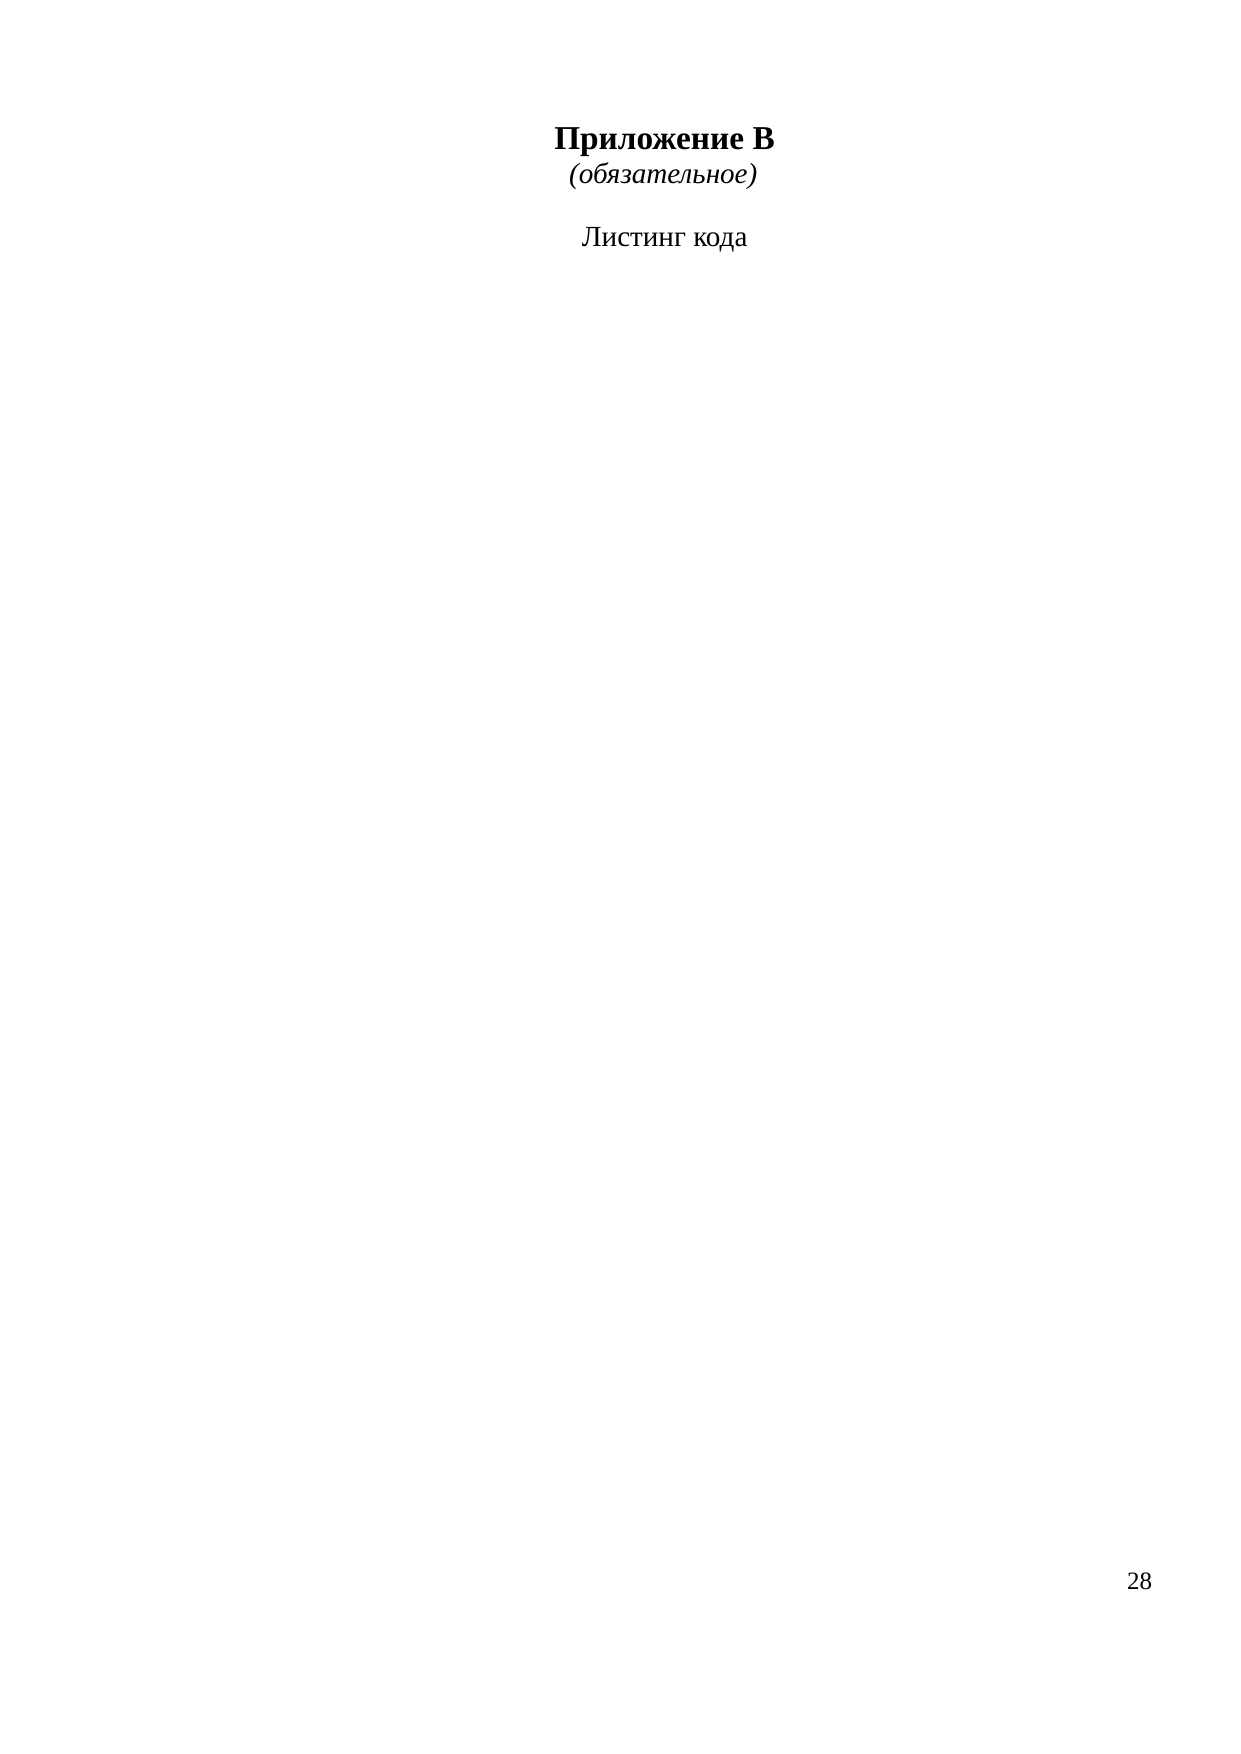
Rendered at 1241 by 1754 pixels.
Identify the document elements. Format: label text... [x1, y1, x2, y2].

text Листинг кода [177, 219, 1152, 253]
text (обязательное) [177, 156, 1152, 190]
subtitle Приложение В [177, 118, 1152, 156]
